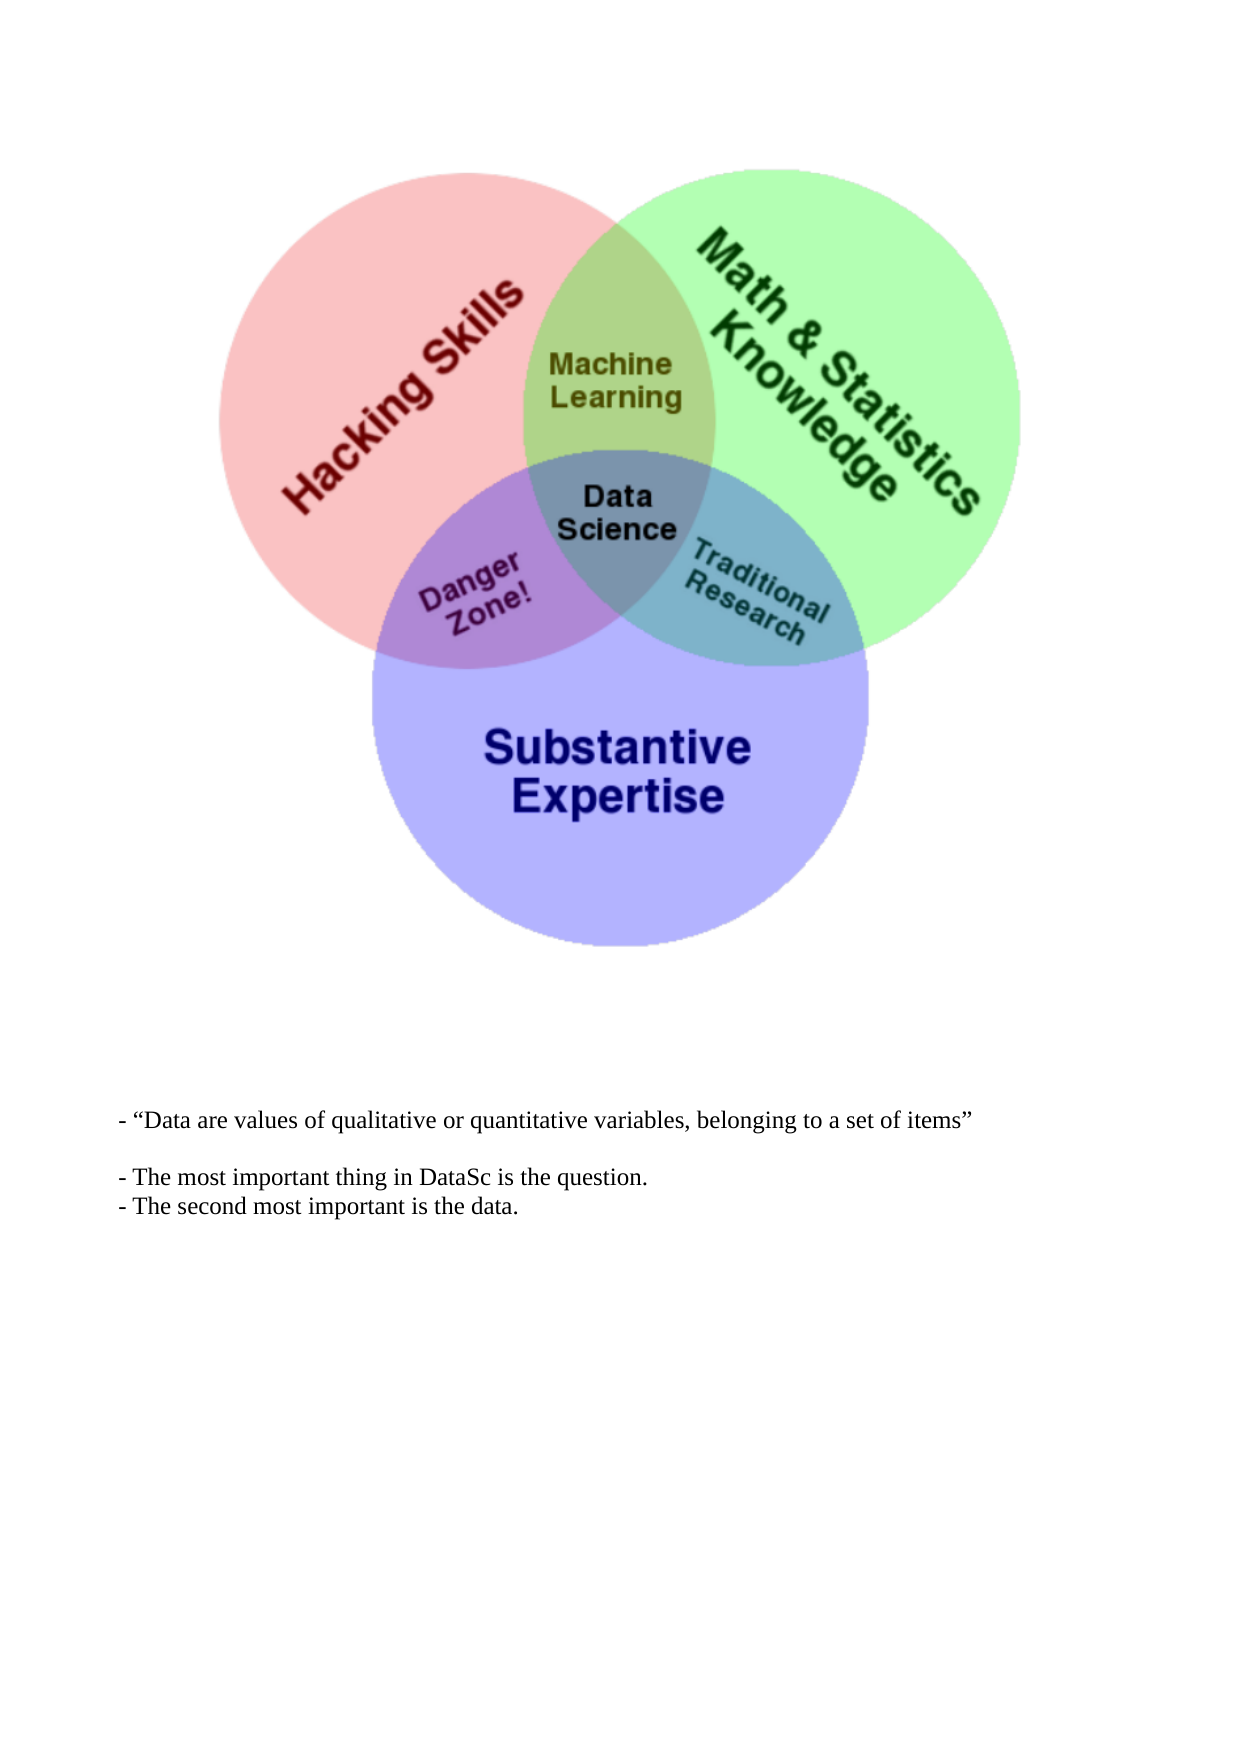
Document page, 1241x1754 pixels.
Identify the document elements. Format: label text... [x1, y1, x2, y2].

text - “Data are values of qualitative or quantitative variables, belonging to a set of items” [118, 1105, 1122, 1133]
text - The second most important is the data. [118, 1191, 1122, 1220]
text - The most important thing in DataSc is the question. [118, 1162, 1122, 1191]
picture [118, 118, 1123, 990]
